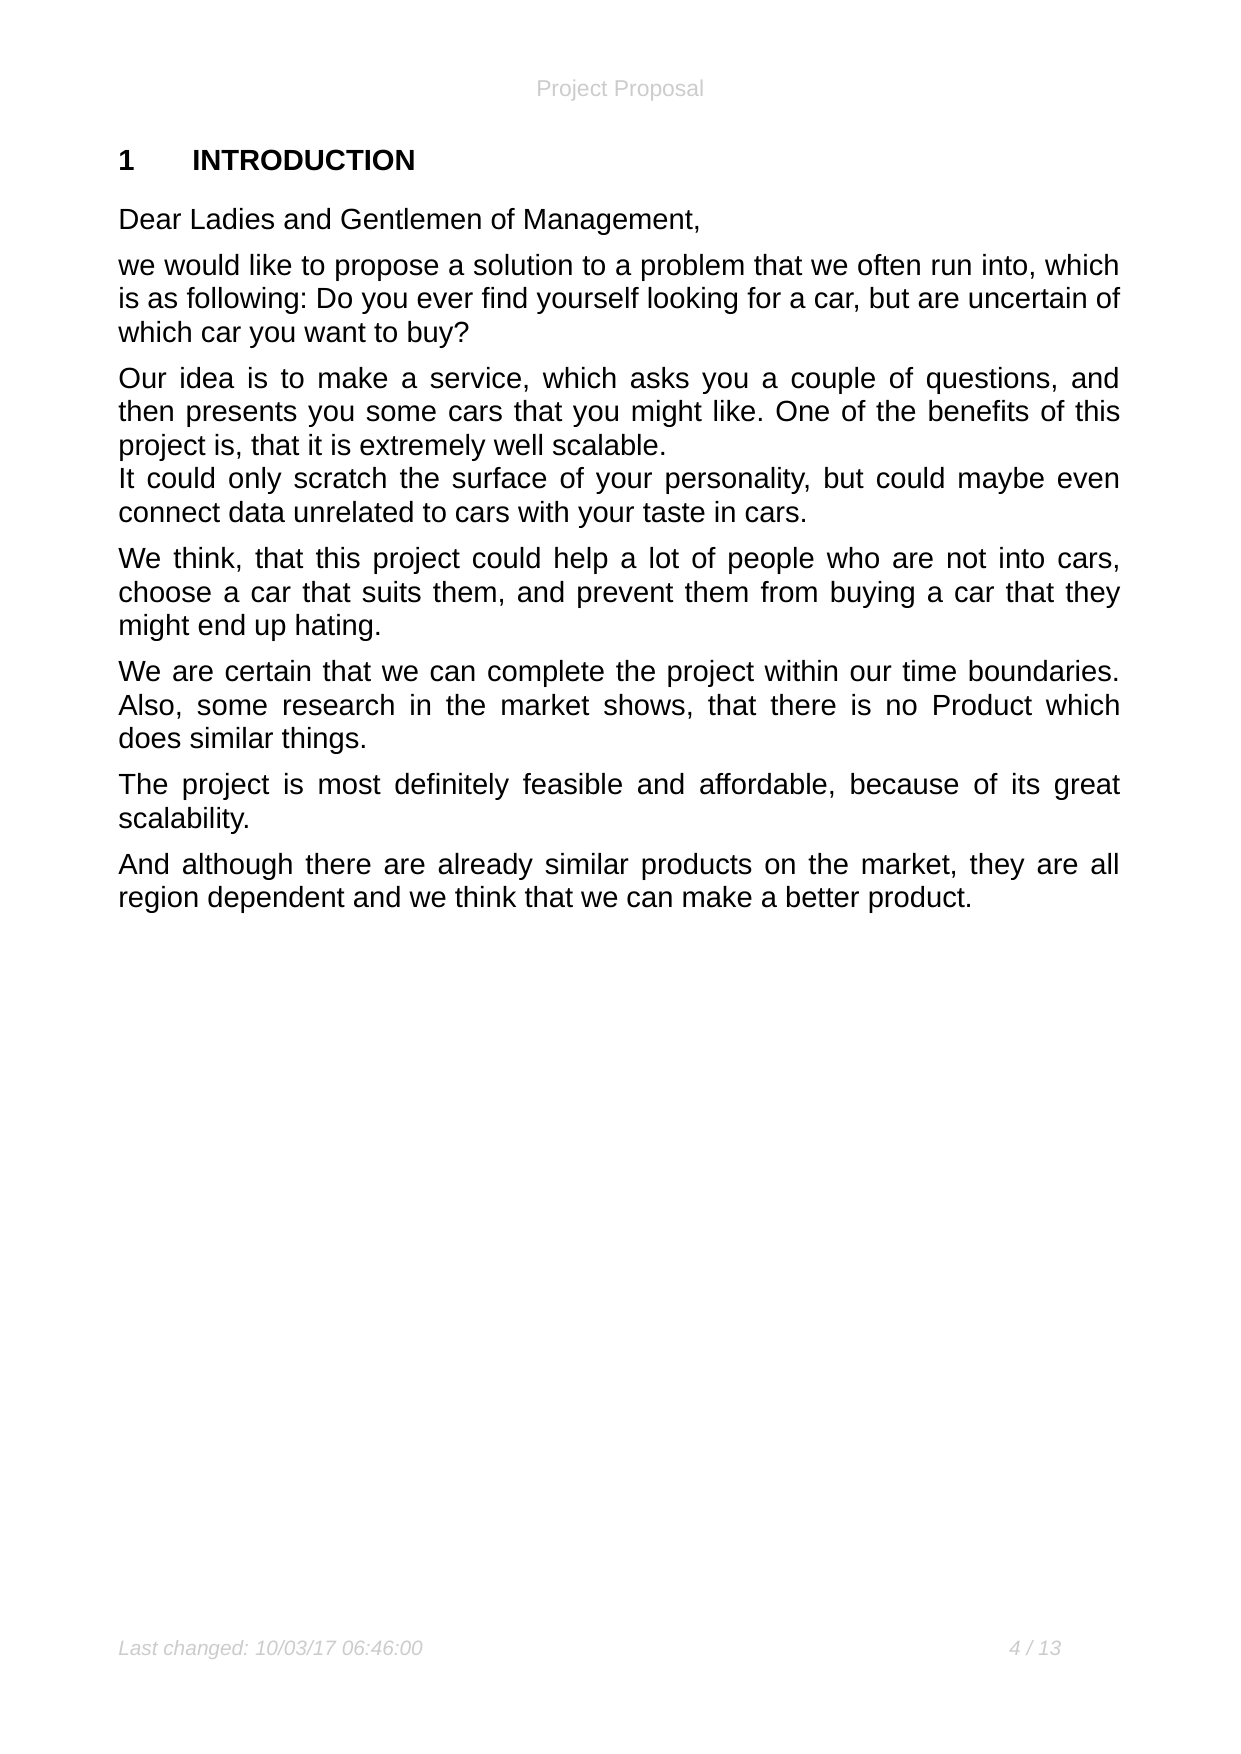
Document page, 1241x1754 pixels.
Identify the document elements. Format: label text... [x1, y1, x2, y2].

text we would like to propose a solution to a problem that we often run into, which is as following: Do you ever find yourself looking for a car, but are uncertain of which car you want to buy? [118, 248, 1122, 348]
text And although there are already similar products on the market, they are all region dependent and we think that we can make a better product. [118, 847, 1122, 914]
text It could only scratch the surface of your personality, but could maybe even connect data unrelated to cars with your taste in cars. [118, 461, 1122, 528]
text We are certain that we can complete the project within our time boundaries. Also, some research in the market shows, that there is no Product which does similar things. [118, 654, 1122, 755]
subtitle Introduction [118, 143, 1122, 177]
text The project is most definitely feasible and affordable, because of its great scalability. [118, 767, 1122, 834]
text We think, that this project could help a lot of people who are not into cars, choose a car that suits them, and prevent them from buying a car that they might end up hating. [118, 541, 1122, 642]
text Dear Ladies and Gentlemen of Management, [118, 202, 1122, 235]
text Our idea is to make a service, which asks you a couple of questions, and then presents you some cars that you might like. One of the benefits of this project is, that it is extremely well scalable. [118, 361, 1122, 461]
